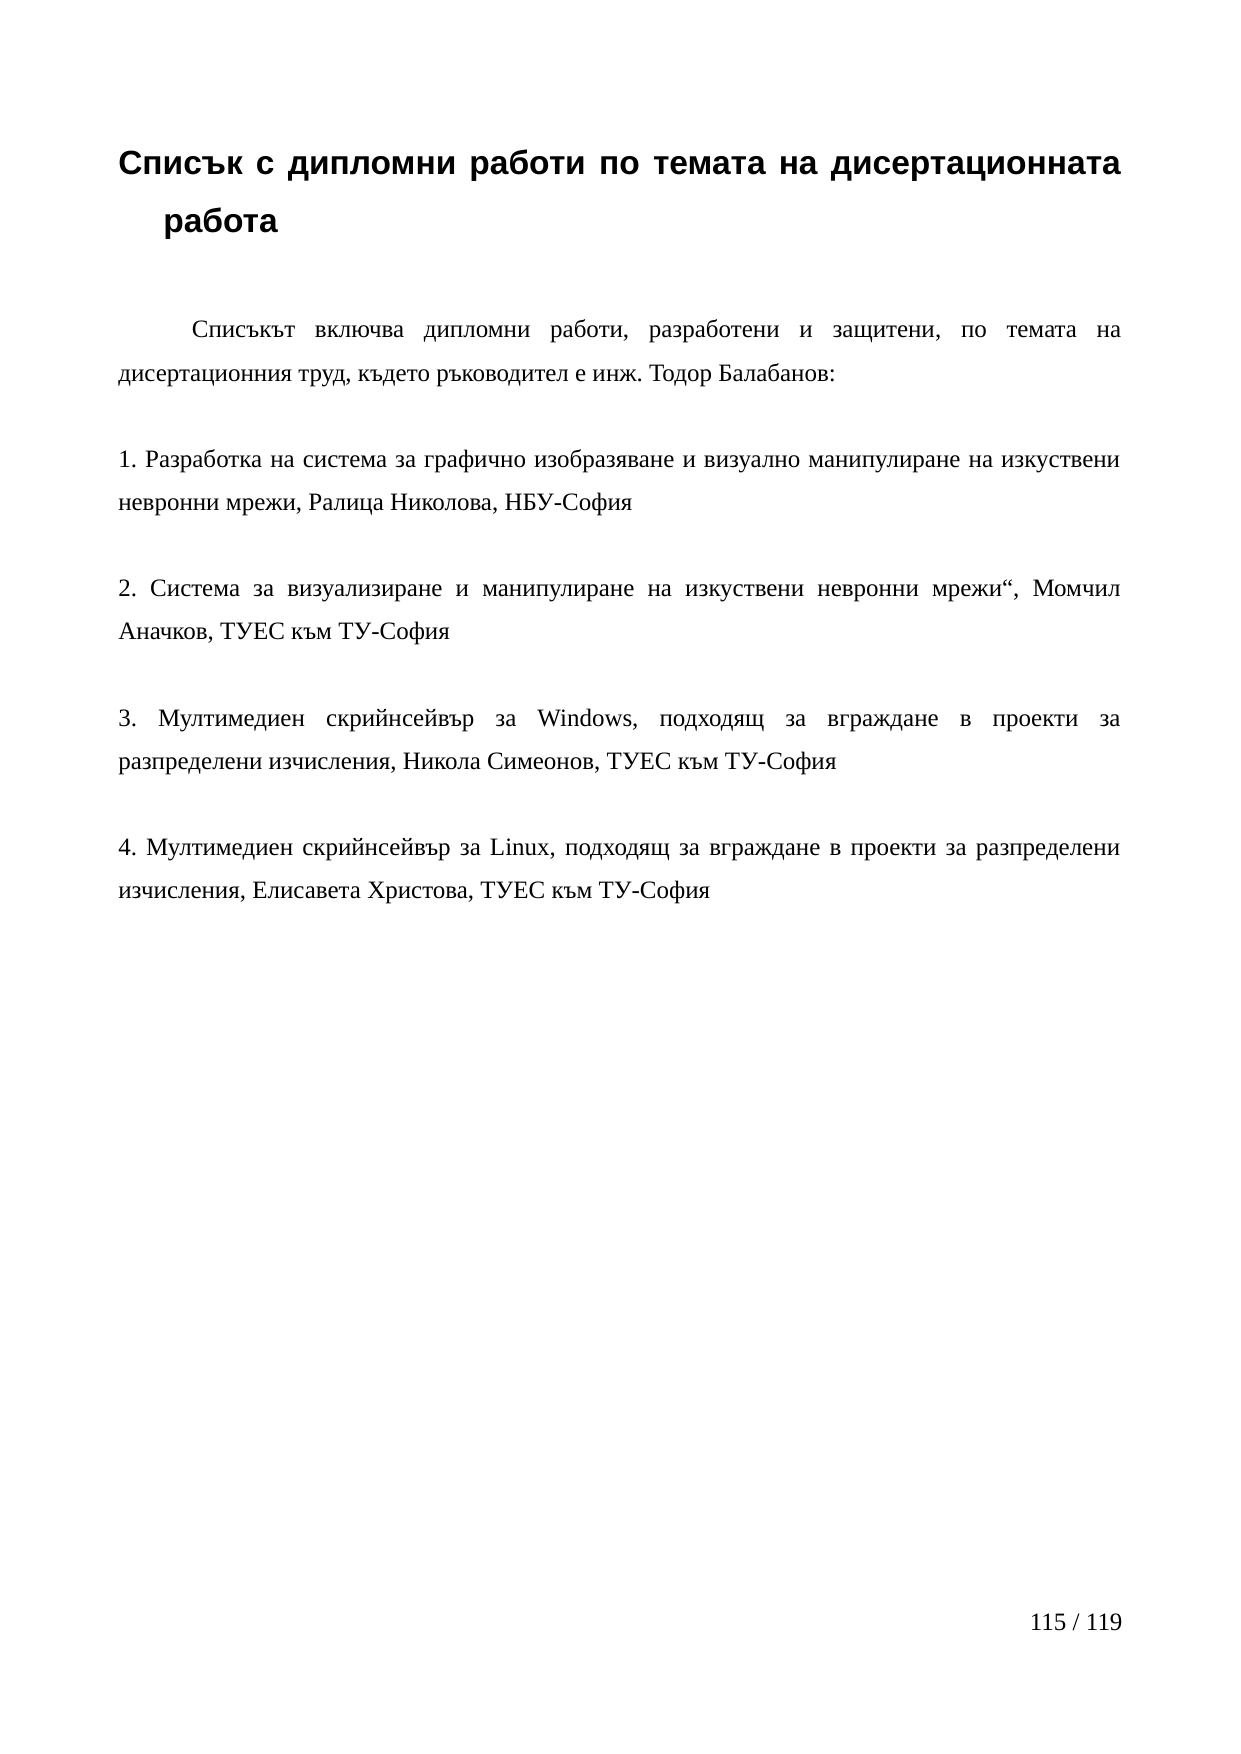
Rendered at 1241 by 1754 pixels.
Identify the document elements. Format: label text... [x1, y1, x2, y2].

text 2. Система за визуализиране и манипулиране на изкуствени невронни мрежи“, Момчил Аначков, ТУЕС към ТУ-София [118, 573, 1122, 645]
text 3. Мултимедиен скрийнсейвър за Windows, подходящ за вграждане в проекти за разпределени изчисления, Никола Симеонов, ТУЕС към ТУ-София [118, 703, 1122, 774]
text 4. Мултимедиен скрийнсейвър за Linux, подходящ за вграждане в проекти за разпределени изчисления, Елисавета Христова, ТУЕС към ТУ-София [118, 832, 1122, 904]
subtitle Списък с дипломни работи по темата на дисертационната работа [118, 143, 1122, 240]
text 1. Разработка на система за графично изобразяване и визуално манипулиране на изкуствени невронни мрежи, Ралица Николова, НБУ-София [118, 444, 1122, 516]
text Списъкът включва дипломни работи, разработени и защитени, по темата на дисертационния труд, където ръководител е инж. Тодор Балабанов: [118, 314, 1122, 386]
